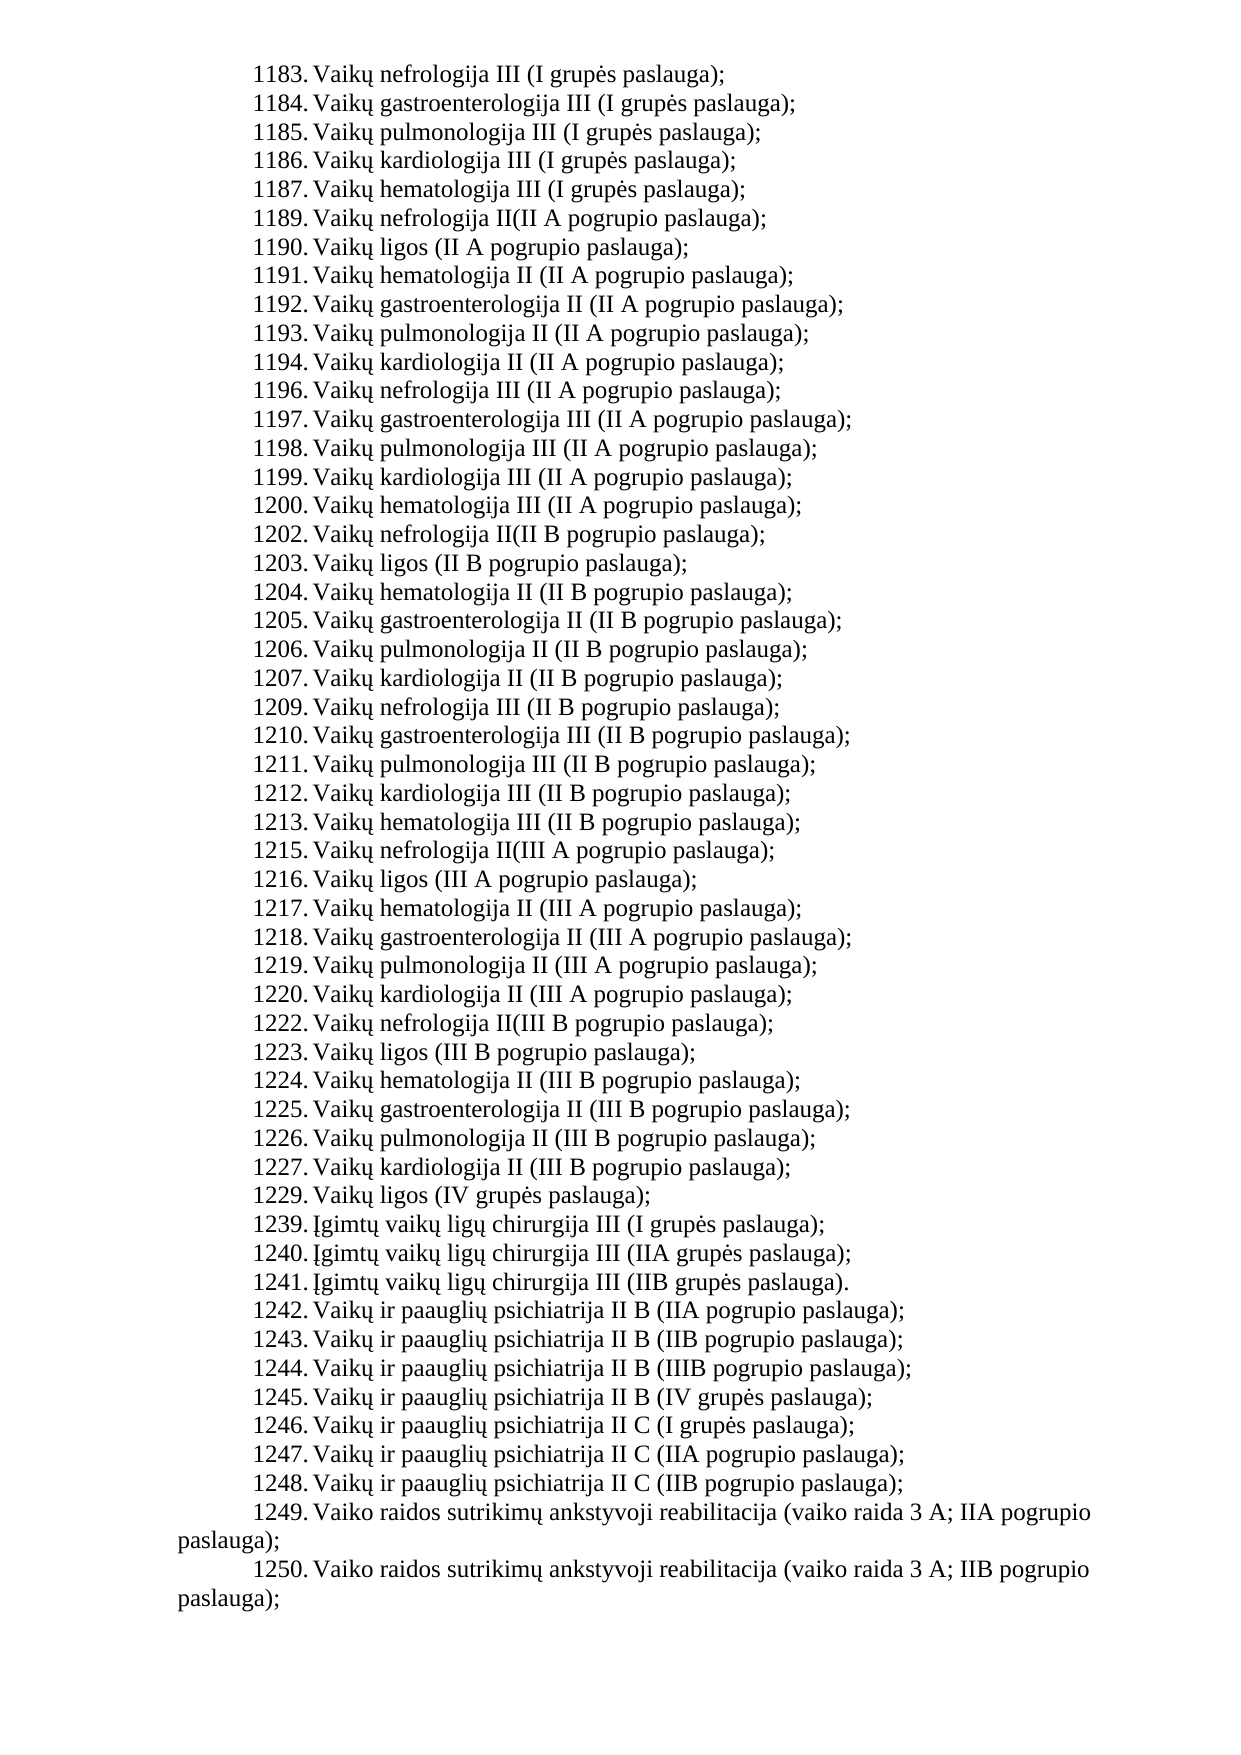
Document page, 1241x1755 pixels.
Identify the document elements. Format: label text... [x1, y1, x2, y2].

text 1218. Vaikų gastroenterologija II (III A pogrupio paslauga); [177, 922, 1181, 950]
text 1227. Vaikų kardiologija II (III B pogrupio paslauga); [177, 1152, 1181, 1180]
text 1209. Vaikų nefrologija III (II B pogrupio paslauga); [177, 692, 1181, 720]
text 1247. Vaikų ir paauglių psichiatrija II C (IIA pogrupio paslauga); [177, 1439, 1181, 1468]
text 1239. Įgimtų vaikų ligų chirurgija III (I grupės paslauga); [177, 1209, 1181, 1238]
text 1241. Įgimtų vaikų ligų chirurgija III (IIB grupės paslauga). [177, 1267, 1181, 1295]
text 1220. Vaikų kardiologija II (III A pogrupio paslauga); [177, 979, 1181, 1008]
text 1244. Vaikų ir paauglių psichiatrija II B (IIIB pogrupio paslauga); [177, 1353, 1181, 1382]
text 1229. Vaikų ligos (IV grupės paslauga); [177, 1180, 1181, 1209]
text 1202. Vaikų nefrologija II(II B pogrupio paslauga); [177, 519, 1181, 548]
text 1210. Vaikų gastroenterologija III (II B pogrupio paslauga); [177, 720, 1181, 749]
text 1225. Vaikų gastroenterologija II (III B pogrupio paslauga); [177, 1094, 1181, 1123]
text 1207. Vaikų kardiologija II (II B pogrupio paslauga); [177, 663, 1181, 692]
text 1197. Vaikų gastroenterologija III (II A pogrupio paslauga); [177, 404, 1181, 433]
text 1206. Vaikų pulmonologija II (II B pogrupio paslauga); [177, 634, 1181, 663]
text 1192. Vaikų gastroenterologija II (II A pogrupio paslauga); [177, 289, 1181, 318]
text 1183. Vaikų nefrologija III (I grupės paslauga); [177, 59, 1181, 88]
text 1205. Vaikų gastroenterologija II (II B pogrupio paslauga); [177, 605, 1181, 634]
text 1248. Vaikų ir paauglių psichiatrija II C (IIB pogrupio paslauga); [177, 1468, 1181, 1497]
text 1194. Vaikų kardiologija II (II A pogrupio paslauga); [177, 347, 1181, 375]
text 1187. Vaikų hematologija III (I grupės paslauga); [177, 174, 1181, 203]
text 1222. Vaikų nefrologija II(III B pogrupio paslauga); [177, 1008, 1181, 1037]
text 1246. Vaikų ir paauglių psichiatrija II C (I grupės paslauga); [177, 1410, 1181, 1439]
text 1198. Vaikų pulmonologija III (II A pogrupio paslauga); [177, 433, 1181, 462]
text 1211. Vaikų pulmonologija III (II B pogrupio paslauga); [177, 749, 1181, 778]
text 1204. Vaikų hematologija II (II B pogrupio paslauga); [177, 577, 1181, 605]
text 1216. Vaikų ligos (III A pogrupio paslauga); [177, 864, 1181, 893]
text 1249. Vaiko raidos sutrikimų ankstyvoji reabilitacija (vaiko raida 3 A; IIA pogrupio paslauga); [177, 1497, 1181, 1554]
text 1193. Vaikų pulmonologija II (II A pogrupio paslauga); [177, 318, 1181, 347]
text 1226. Vaikų pulmonologija II (III B pogrupio paslauga); [177, 1123, 1181, 1152]
text 1245. Vaikų ir paauglių psichiatrija II B (IV grupės paslauga); [177, 1382, 1181, 1410]
text 1200. Vaikų hematologija III (II A pogrupio paslauga); [177, 490, 1181, 519]
text 1219. Vaikų pulmonologija II (III A pogrupio paslauga); [177, 950, 1181, 979]
text 1224. Vaikų hematologija II (III B pogrupio paslauga); [177, 1065, 1181, 1094]
text 1203. Vaikų ligos (II B pogrupio paslauga); [177, 548, 1181, 577]
text 1217. Vaikų hematologija II (III A pogrupio paslauga); [177, 893, 1181, 922]
text 1243. Vaikų ir paauglių psichiatrija II B (IIB pogrupio paslauga); [177, 1324, 1181, 1353]
text 1189. Vaikų nefrologija II(II A pogrupio paslauga); [177, 203, 1181, 232]
text 1184. Vaikų gastroenterologija III (I grupės paslauga); [177, 88, 1181, 117]
text 1250. Vaiko raidos sutrikimų ankstyvoji reabilitacija (vaiko raida 3 A; IIB pogrupio paslauga); [177, 1554, 1181, 1612]
text 1199. Vaikų kardiologija III (II A pogrupio paslauga); [177, 462, 1181, 490]
text 1185. Vaikų pulmonologija III (I grupės paslauga); [177, 117, 1181, 145]
text 1215. Vaikų nefrologija II(III A pogrupio paslauga); [177, 835, 1181, 864]
text 1242. Vaikų ir paauglių psichiatrija II B (IIA pogrupio paslauga); [177, 1295, 1181, 1324]
text 1186. Vaikų kardiologija III (I grupės paslauga); [177, 145, 1181, 174]
text 1212. Vaikų kardiologija III (II B pogrupio paslauga); [177, 778, 1181, 807]
text 1213. Vaikų hematologija III (II B pogrupio paslauga); [177, 807, 1181, 835]
text 1190. Vaikų ligos (II A pogrupio paslauga); [177, 232, 1181, 260]
text 1191. Vaikų hematologija II (II A pogrupio paslauga); [177, 260, 1181, 289]
text 1240. Įgimtų vaikų ligų chirurgija III (IIA grupės paslauga); [177, 1238, 1181, 1267]
text 1223. Vaikų ligos (III B pogrupio paslauga); [177, 1037, 1181, 1065]
text 1196. Vaikų nefrologija III (II A pogrupio paslauga); [177, 375, 1181, 404]
